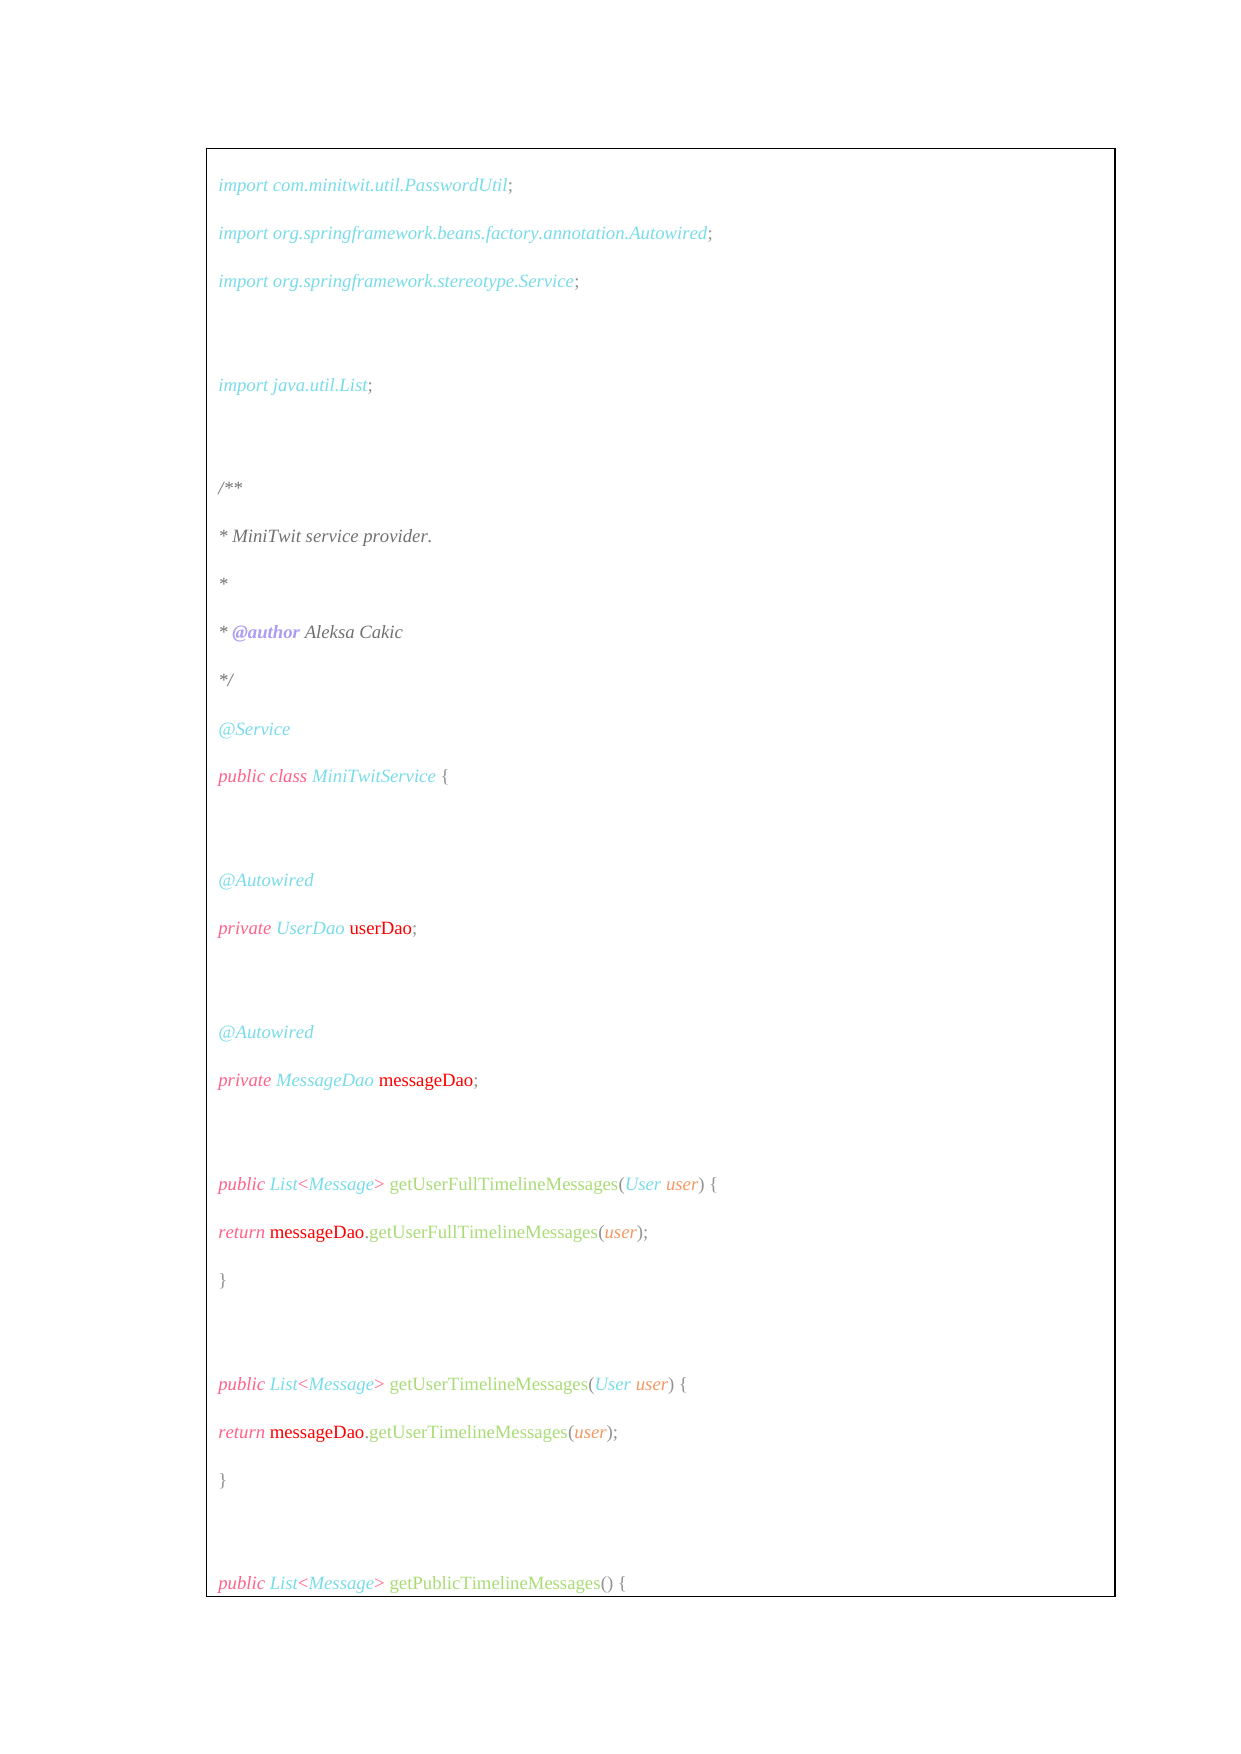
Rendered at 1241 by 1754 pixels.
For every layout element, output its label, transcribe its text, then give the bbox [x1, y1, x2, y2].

table_header import com.minitwit.util.PasswordUtil; import org.springframework.beans.factory.annotation.Autowired; import org.springframework.stereotype.Service; import java.util.List; /** * MiniTwit service provider. * * @author Aleksa Cakic */ @Service public class MiniTwitService { @Autowired private UserDao userDao; @Autowired private MessageDao messageDao; public List<Message> getUserFullTimelineMessages(User user) { return messageDao.getUserFullTimelineMessages(user); } public List<Message> getUserTimelineMessages(User user) { return messageDao.getUserTimelineMessages(user); } public List<Message> getPublicTimelineMessages() { [207, 149, 1114, 1596]
